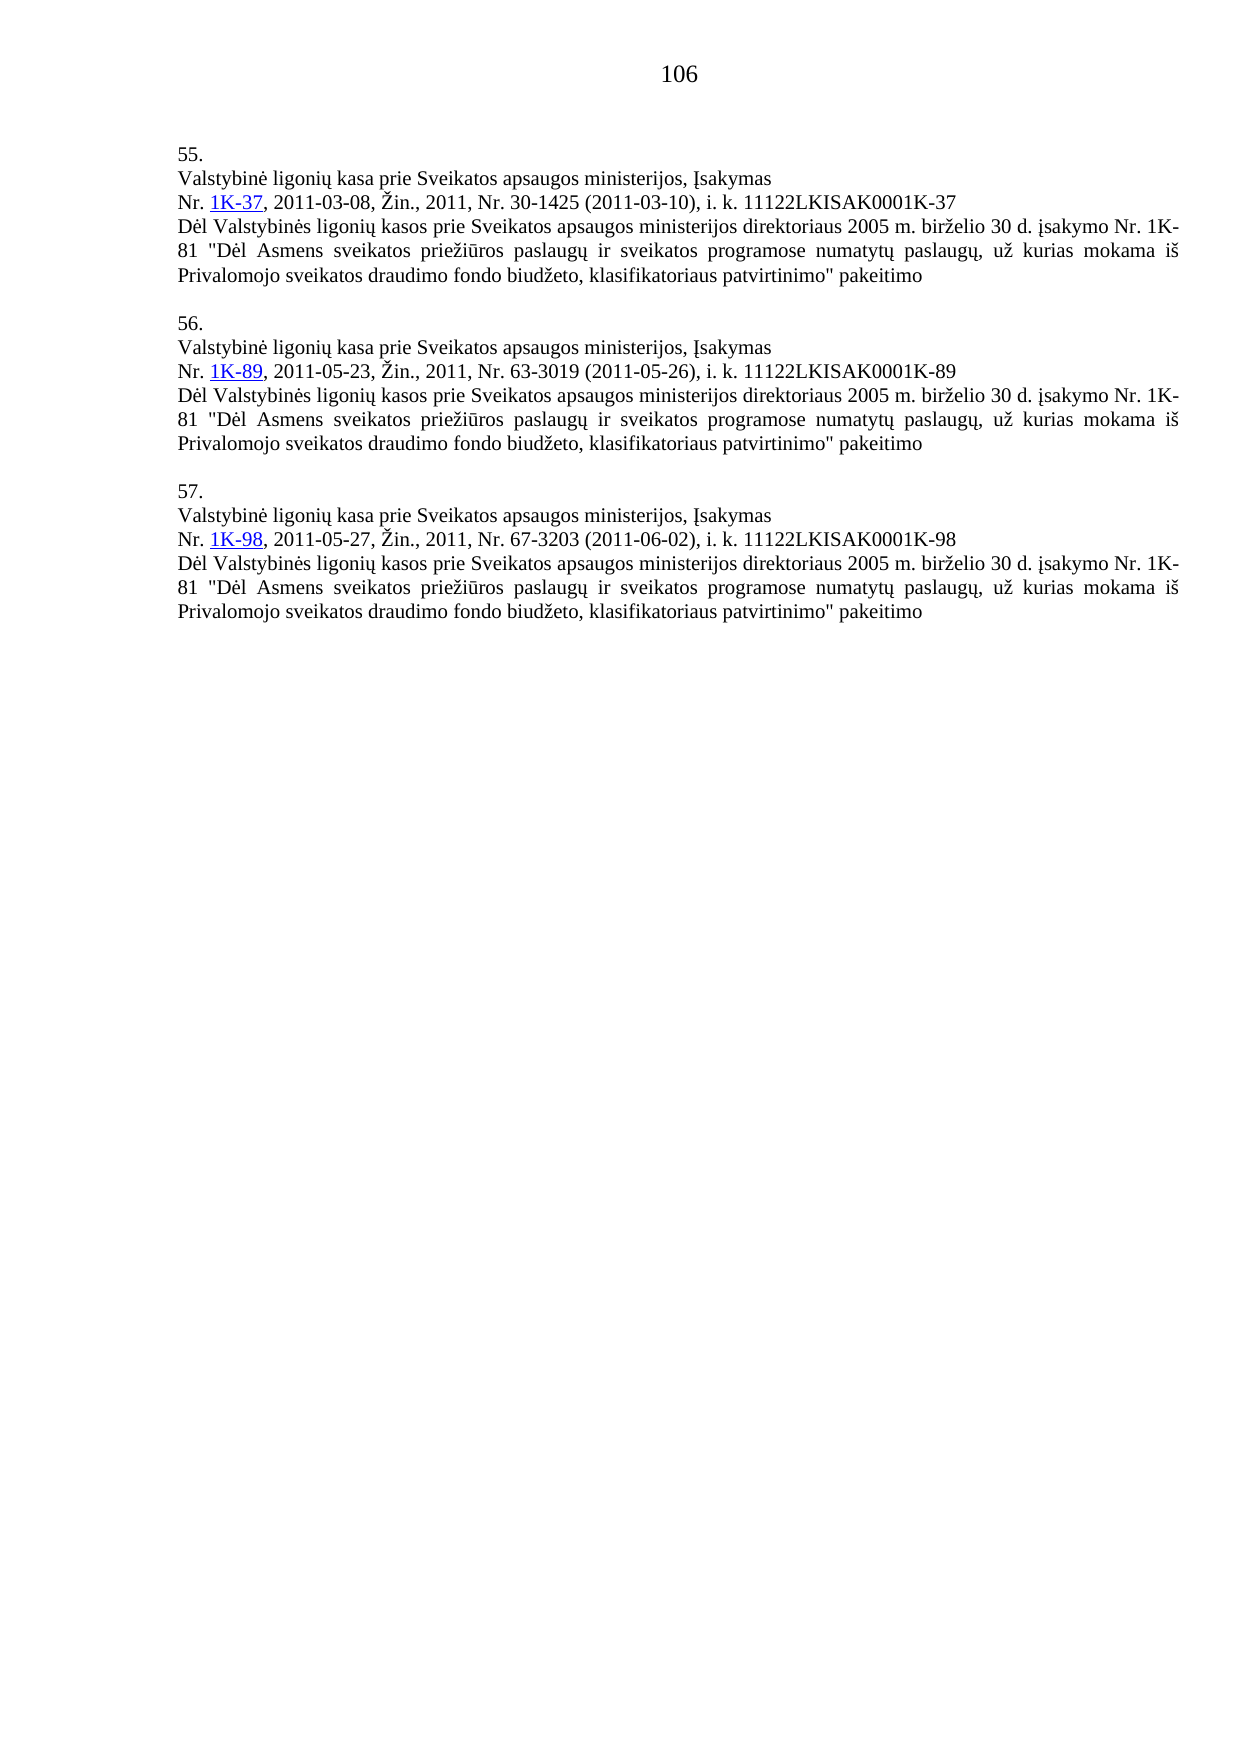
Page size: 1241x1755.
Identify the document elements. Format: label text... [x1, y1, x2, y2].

text 55. [177, 142, 1181, 166]
text Dėl Valstybinės ligonių kasos prie Sveikatos apsaugos ministerijos direktoriaus 2005 m. birželio 30 d. įsakymo Nr. 1K-81 "Dėl Asmens sveikatos priežiūros paslaugų ir sveikatos programose numatytų paslaugų, už kurias mokama iš Privalomojo sveikatos draudimo fondo biudžeto, klasifikatoriaus patvirtinimo" pakeitimo [177, 551, 1181, 623]
text Nr. 1K-37, 2011-03-08, Žin., 2011, Nr. 30-1425 (2011-03-10), i. k. 11122LKISAK0001K-37 [177, 190, 1181, 214]
text Valstybinė ligonių kasa prie Sveikatos apsaugos ministerijos, Įsakymas [177, 503, 1181, 527]
text 56. [177, 311, 1181, 335]
text Dėl Valstybinės ligonių kasos prie Sveikatos apsaugos ministerijos direktoriaus 2005 m. birželio 30 d. įsakymo Nr. 1K-81 "Dėl Asmens sveikatos priežiūros paslaugų ir sveikatos programose numatytų paslaugų, už kurias mokama iš Privalomojo sveikatos draudimo fondo biudžeto, klasifikatoriaus patvirtinimo" pakeitimo [177, 214, 1181, 287]
text Dėl Valstybinės ligonių kasos prie Sveikatos apsaugos ministerijos direktoriaus 2005 m. birželio 30 d. įsakymo Nr. 1K-81 "Dėl Asmens sveikatos priežiūros paslaugų ir sveikatos programose numatytų paslaugų, už kurias mokama iš Privalomojo sveikatos draudimo fondo biudžeto, klasifikatoriaus patvirtinimo" pakeitimo [177, 383, 1181, 455]
text Nr. 1K-98, 2011-05-27, Žin., 2011, Nr. 67-3203 (2011-06-02), i. k. 11122LKISAK0001K-98 [177, 527, 1181, 551]
text 57. [177, 479, 1181, 503]
text Nr. 1K-89, 2011-05-23, Žin., 2011, Nr. 63-3019 (2011-05-26), i. k. 11122LKISAK0001K-89 [177, 359, 1181, 383]
text Valstybinė ligonių kasa prie Sveikatos apsaugos ministerijos, Įsakymas [177, 335, 1181, 359]
text Valstybinė ligonių kasa prie Sveikatos apsaugos ministerijos, Įsakymas [177, 166, 1181, 190]
